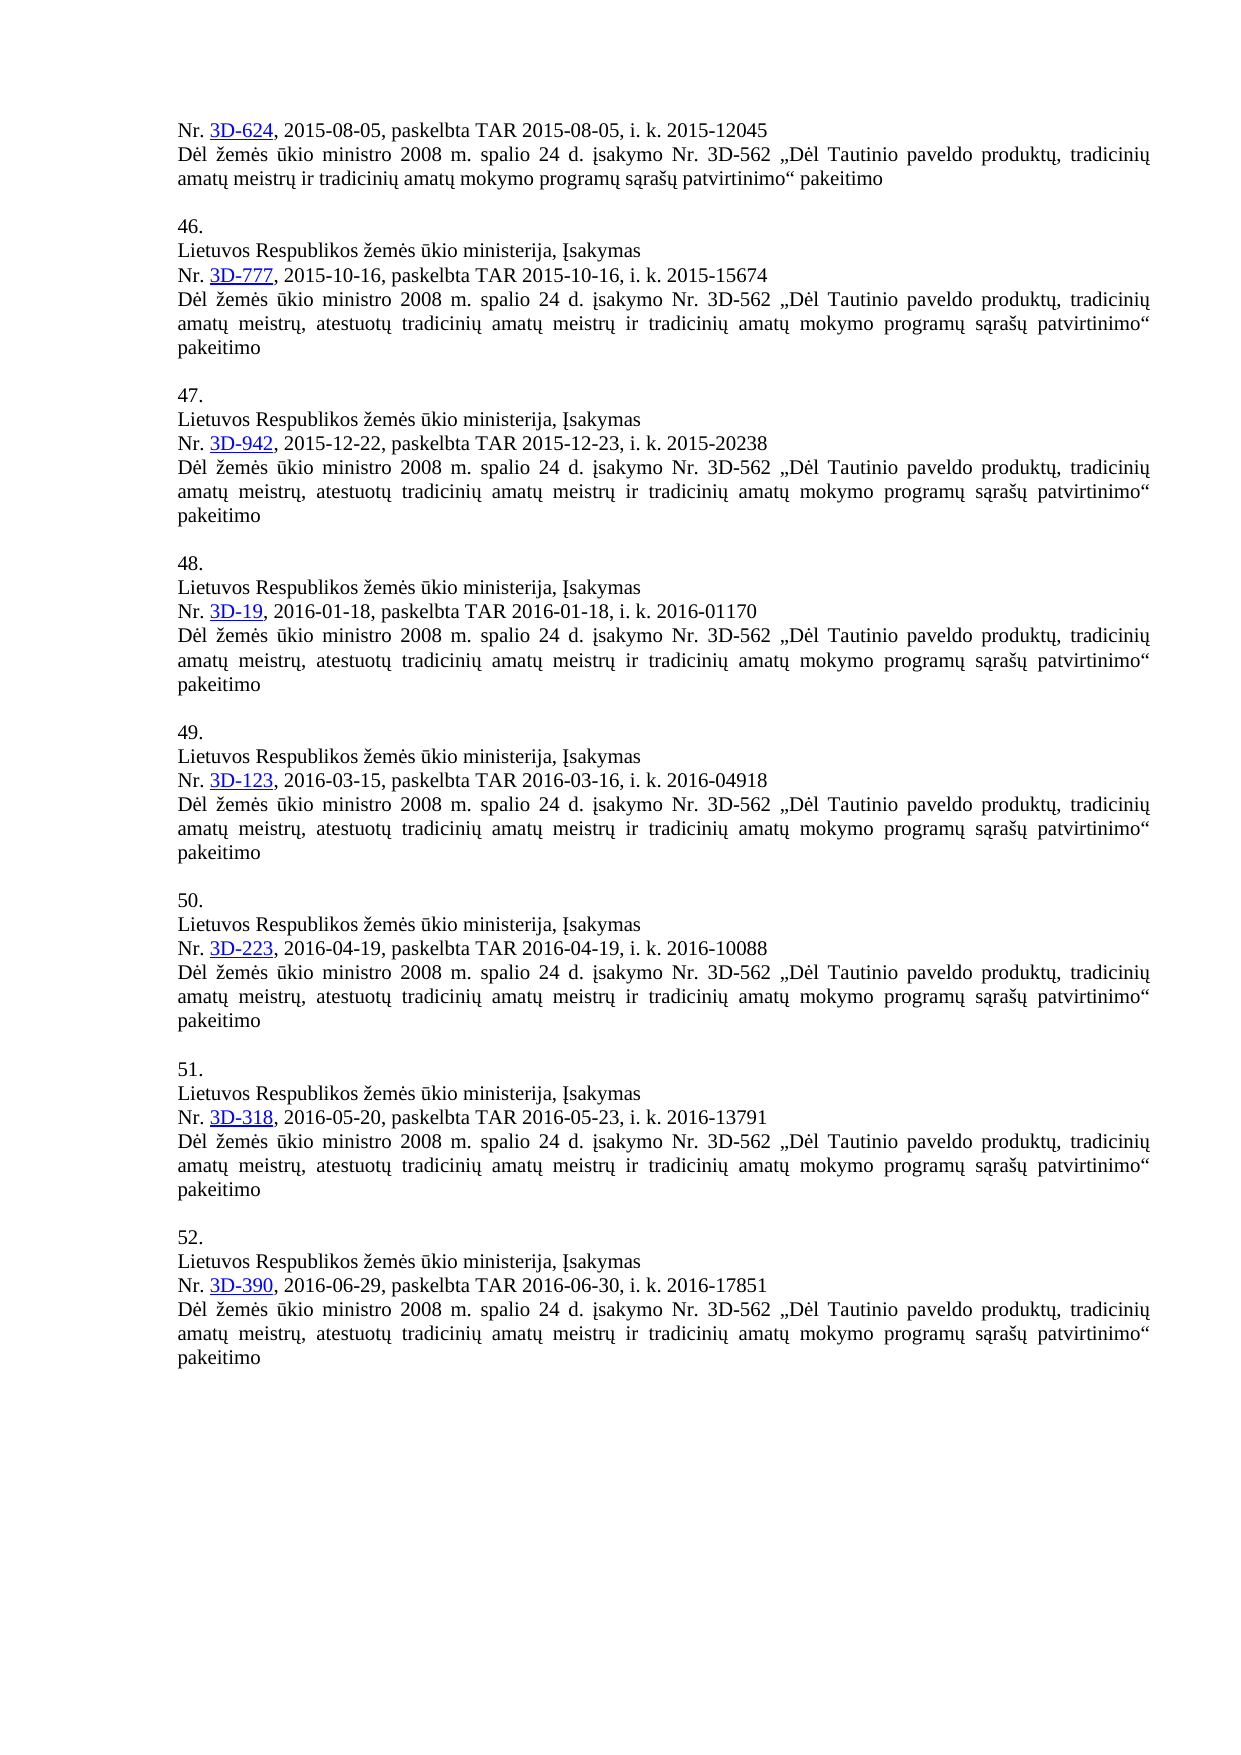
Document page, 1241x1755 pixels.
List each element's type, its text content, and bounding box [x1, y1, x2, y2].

text Lietuvos Respublikos žemės ūkio ministerija, Įsakymas [177, 1081, 1152, 1105]
text 47. [177, 383, 1152, 407]
text Dėl žemės ūkio ministro 2008 m. spalio 24 d. įsakymo Nr. 3D-562 „Dėl Tautinio paveldo produktų, tradicinių amatų meistrų, atestuotų tradicinių amatų meistrų ir tradicinių amatų mokymo programų sąrašų patvirtinimo“ pakeitimo [177, 287, 1152, 359]
text Dėl žemės ūkio ministro 2008 m. spalio 24 d. įsakymo Nr. 3D-562 „Dėl Tautinio paveldo produktų, tradicinių amatų meistrų, atestuotų tradicinių amatų meistrų ir tradicinių amatų mokymo programų sąrašų patvirtinimo“ pakeitimo [177, 455, 1152, 527]
text Nr. 3D-942, 2015-12-22, paskelbta TAR 2015-12-23, i. k. 2015-20238 [177, 431, 1152, 455]
text Lietuvos Respublikos žemės ūkio ministerija, Įsakymas [177, 1249, 1152, 1273]
text Dėl žemės ūkio ministro 2008 m. spalio 24 d. įsakymo Nr. 3D-562 „Dėl Tautinio paveldo produktų, tradicinių amatų meistrų, atestuotų tradicinių amatų meistrų ir tradicinių amatų mokymo programų sąrašų patvirtinimo“ pakeitimo [177, 960, 1152, 1032]
text Dėl žemės ūkio ministro 2008 m. spalio 24 d. įsakymo Nr. 3D-562 „Dėl Tautinio paveldo produktų, tradicinių amatų meistrų ir tradicinių amatų mokymo programų sąrašų patvirtinimo“ pakeitimo [177, 142, 1152, 190]
text Dėl žemės ūkio ministro 2008 m. spalio 24 d. įsakymo Nr. 3D-562 „Dėl Tautinio paveldo produktų, tradicinių amatų meistrų, atestuotų tradicinių amatų meistrų ir tradicinių amatų mokymo programų sąrašų patvirtinimo“ pakeitimo [177, 623, 1152, 696]
text Lietuvos Respublikos žemės ūkio ministerija, Įsakymas [177, 575, 1152, 599]
text Dėl žemės ūkio ministro 2008 m. spalio 24 d. įsakymo Nr. 3D-562 „Dėl Tautinio paveldo produktų, tradicinių amatų meistrų, atestuotų tradicinių amatų meistrų ir tradicinių amatų mokymo programų sąrašų patvirtinimo“ pakeitimo [177, 792, 1152, 864]
text Lietuvos Respublikos žemės ūkio ministerija, Įsakymas [177, 744, 1152, 768]
text Dėl žemės ūkio ministro 2008 m. spalio 24 d. įsakymo Nr. 3D-562 „Dėl Tautinio paveldo produktų, tradicinių amatų meistrų, atestuotų tradicinių amatų meistrų ir tradicinių amatų mokymo programų sąrašų patvirtinimo“ pakeitimo [177, 1297, 1152, 1369]
text Lietuvos Respublikos žemės ūkio ministerija, Įsakymas [177, 407, 1152, 431]
text Lietuvos Respublikos žemės ūkio ministerija, Įsakymas [177, 238, 1152, 262]
text 48. [177, 551, 1152, 575]
text Nr. 3D-19, 2016-01-18, paskelbta TAR 2016-01-18, i. k. 2016-01170 [177, 599, 1152, 623]
text 51. [177, 1057, 1152, 1081]
text Nr. 3D-123, 2016-03-15, paskelbta TAR 2016-03-16, i. k. 2016-04918 [177, 768, 1152, 792]
text Dėl žemės ūkio ministro 2008 m. spalio 24 d. įsakymo Nr. 3D-562 „Dėl Tautinio paveldo produktų, tradicinių amatų meistrų, atestuotų tradicinių amatų meistrų ir tradicinių amatų mokymo programų sąrašų patvirtinimo“ pakeitimo [177, 1129, 1152, 1201]
text 46. [177, 214, 1152, 238]
text 52. [177, 1225, 1152, 1249]
text 49. [177, 720, 1152, 744]
text Nr. 3D-624, 2015-08-05, paskelbta TAR 2015-08-05, i. k. 2015-12045 [177, 118, 1152, 142]
text Lietuvos Respublikos žemės ūkio ministerija, Įsakymas [177, 912, 1152, 936]
text Nr. 3D-390, 2016-06-29, paskelbta TAR 2016-06-30, i. k. 2016-17851 [177, 1273, 1152, 1297]
text Nr. 3D-318, 2016-05-20, paskelbta TAR 2016-05-23, i. k. 2016-13791 [177, 1105, 1152, 1129]
text 50. [177, 888, 1152, 912]
text Nr. 3D-777, 2015-10-16, paskelbta TAR 2015-10-16, i. k. 2015-15674 [177, 262, 1152, 287]
text Nr. 3D-223, 2016-04-19, paskelbta TAR 2016-04-19, i. k. 2016-10088 [177, 936, 1152, 960]
